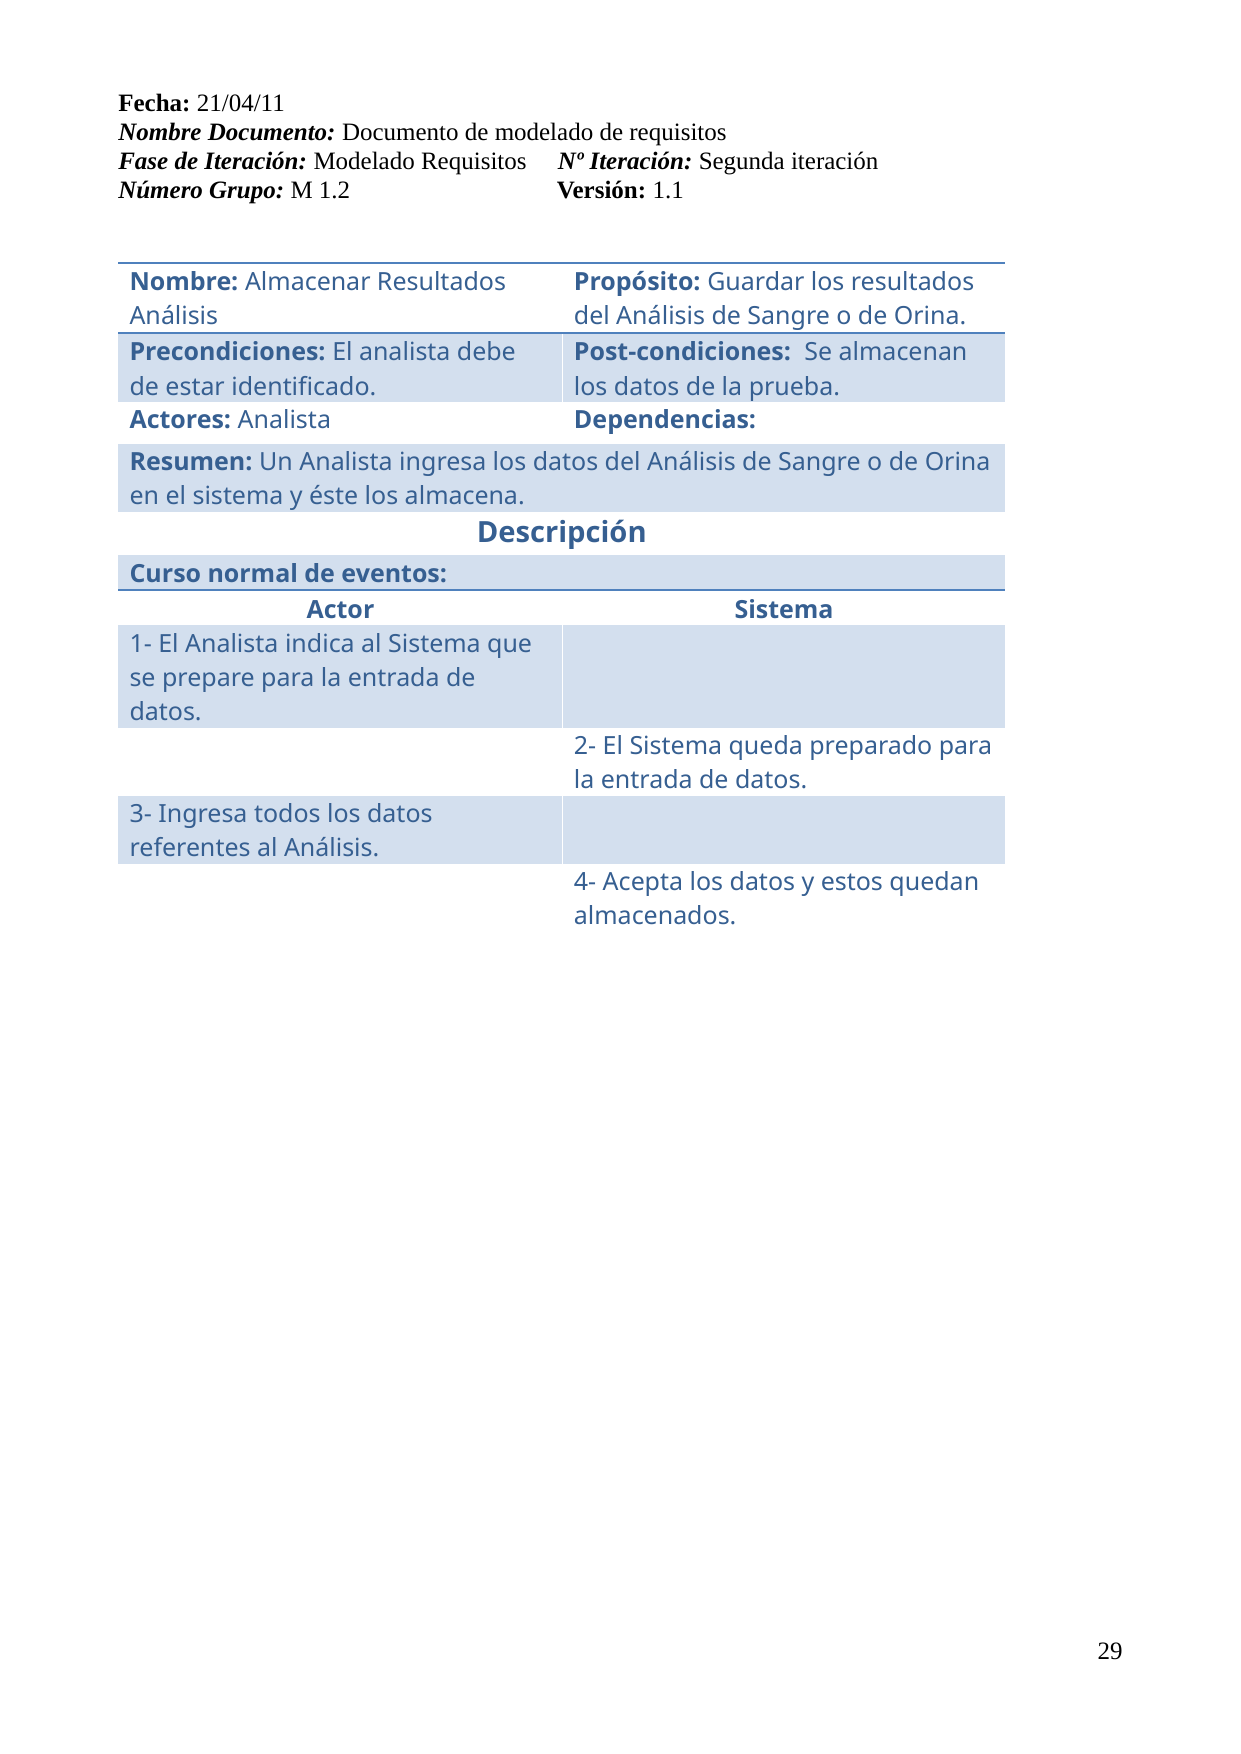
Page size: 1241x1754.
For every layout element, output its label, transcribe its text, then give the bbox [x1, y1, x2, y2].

table_cell 3- Ingresa todos los datos referentes al Análisis. [118, 796, 562, 864]
table_cell 4- Acepta los datos y estos quedan almacenados. [563, 864, 1005, 932]
table_cell Actor [118, 591, 562, 625]
table_header Propósito: Guardar los resultados del Análisis de Sangre o de Orina. [563, 264, 1005, 332]
table_cell [118, 864, 562, 932]
table_header Nombre: Almacenar Resultados Análisis [118, 264, 562, 332]
table_cell 1- El Analista indica al Sistema que se prepare para la entrada de datos. [118, 625, 562, 728]
table_cell Actores: Analista [118, 402, 562, 444]
table_cell Resumen: Un Analista ingresa los datos del Análisis de Sangre o de Orina en el sistema y éste los almacena. [118, 444, 1005, 512]
table_cell Post-condiciones: Se almacenan los datos de la prueba. [563, 334, 1005, 402]
table_cell [563, 796, 1005, 864]
table_cell Precondiciones: El analista debe de estar identificado. [118, 334, 562, 402]
table_cell Curso normal de eventos: [118, 555, 1005, 589]
table_cell Descripción [118, 512, 1005, 555]
table_cell Dependencias: [563, 402, 1005, 444]
table_cell 2- El Sistema queda preparado para la entrada de datos. [563, 728, 1005, 796]
table_cell Sistema [563, 591, 1005, 625]
table_cell [118, 728, 562, 796]
table_cell [563, 625, 1005, 728]
